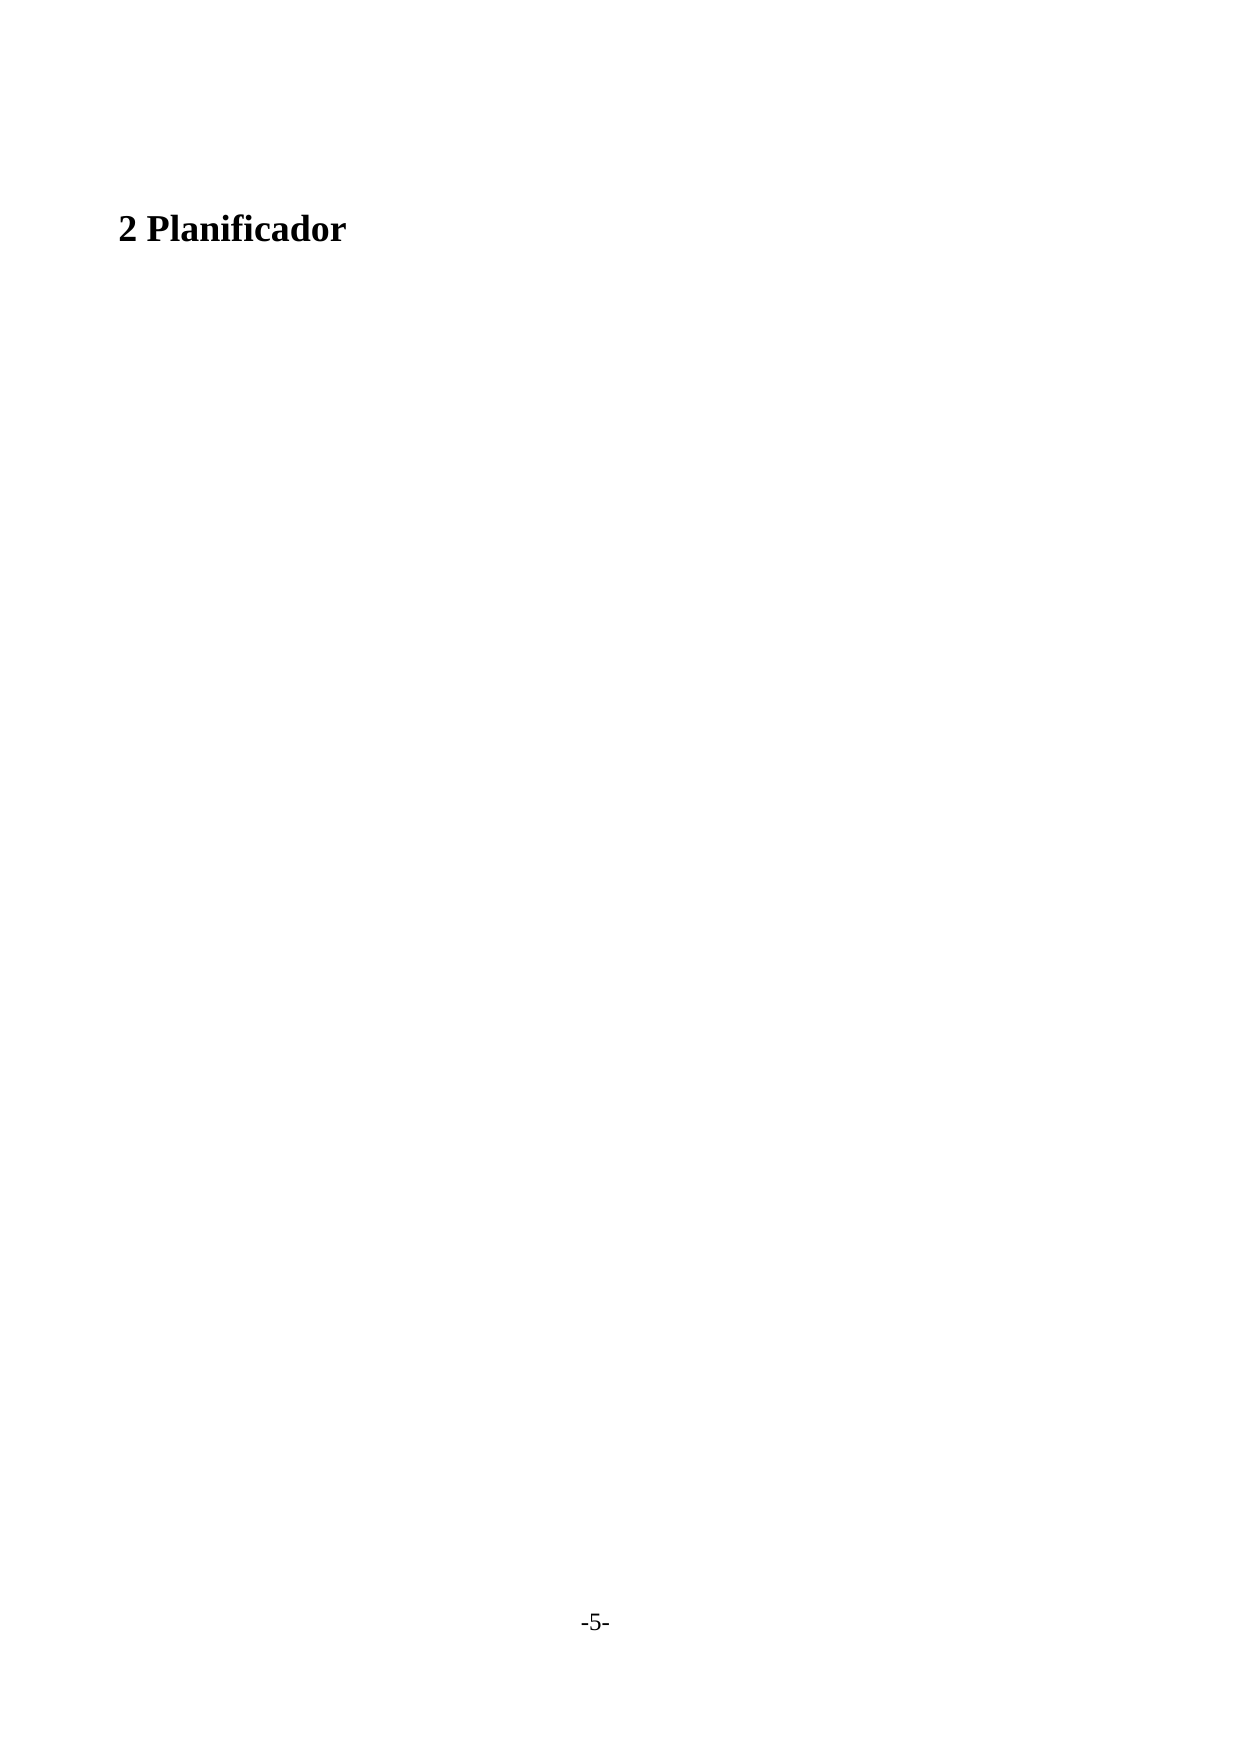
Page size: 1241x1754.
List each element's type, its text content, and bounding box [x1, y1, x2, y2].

subtitle 2 Planificador [118, 206, 1122, 250]
